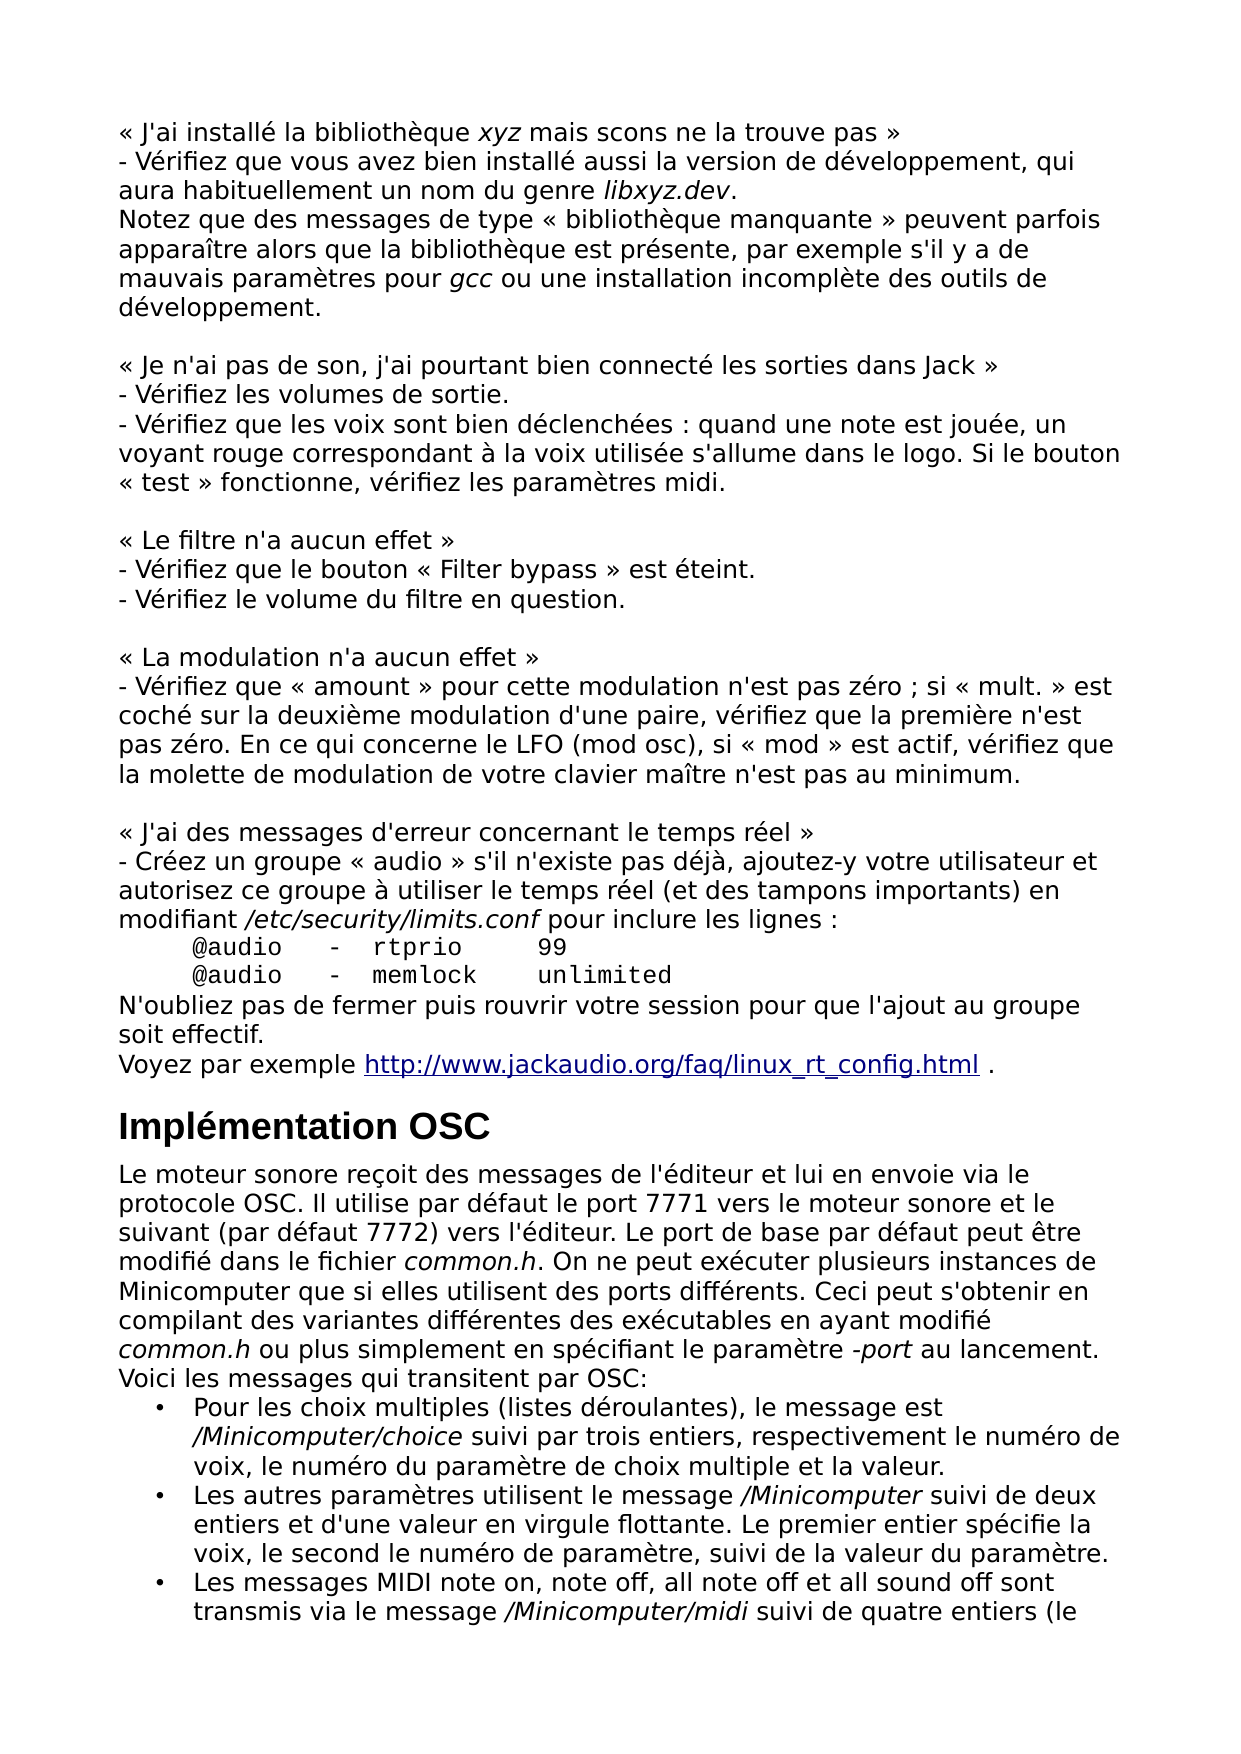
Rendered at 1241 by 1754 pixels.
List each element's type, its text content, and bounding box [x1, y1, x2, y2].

text - Créez un groupe « audio » s'il n'existe pas déjà, ajoutez-y votre utilisateur et autorisez ce groupe à utiliser le temps réel (et des tampons importants) en modifiant /etc/security/limits.conf pour inclure les lignes : [118, 847, 1122, 935]
text Notez que des messages de type « bibliothèque manquante » peuvent parfois apparaître alors que la bibliothèque est présente, par exemple s'il y a de mauvais paramètres pour gcc ou une installation incomplète des outils de développement. [118, 206, 1122, 322]
text @audio - memlock unlimited [118, 963, 1122, 991]
text « Le filtre n'a aucun effet » [118, 526, 1122, 556]
text - Vérifiez que le bouton « Filter bypass » est éteint. [118, 556, 1122, 585]
subtitle Implémentation OSC [118, 1104, 1122, 1148]
list Les autres paramètres utilisent le message /Minicomputer suivi de deux entiers et d'une valeur en virgule flottante. Le premier entier spécifie la voix, le second le numéro de paramètre, suivi de la valeur du paramètre. [156, 1481, 1122, 1568]
text Voyez par exemple http://www.jackaudio.org/faq/linux_rt_config.html . [118, 1050, 1122, 1079]
text - Vérifiez que « amount » pour cette modulation n'est pas zéro ; si « mult. » est coché sur la deuxième modulation d'une paire, vérifiez que la première n'est pas zéro. En ce qui concerne le LFO (mod osc), si « mod » est actif, vérifiez que la molette de modulation de votre clavier maître n'est pas au minimum. [118, 672, 1122, 789]
text « J'ai des messages d'erreur concernant le temps réel » [118, 818, 1122, 847]
text - Vérifiez le volume du filtre en question. [118, 585, 1122, 614]
list Les messages MIDI note on, note off, all note off et all sound off sont transmis via le message /Minicomputer/midi suivi de quatre entiers (le [156, 1568, 1122, 1627]
text N'oubliez pas de fermer puis rouvrir votre session pour que l'ajout au groupe soit effectif. [118, 991, 1122, 1050]
text Voici les messages qui transitent par OSC: [118, 1364, 1122, 1393]
text - Vérifiez les volumes de sortie. [118, 381, 1122, 410]
list Pour les choix multiples (listes déroulantes), le message est /Minicomputer/choice suivi par trois entiers, respectivement le numéro de voix, le numéro du paramètre de choix multiple et la valeur. [156, 1393, 1122, 1481]
text « La modulation n'a aucun effet » [118, 643, 1122, 672]
text - Vérifiez que les voix sont bien déclenchées : quand une note est jouée, un voyant rouge correspondant à la voix utilisée s'allume dans le logo. Si le bouton « test » fonctionne, vérifiez les paramètres midi. [118, 410, 1122, 497]
text « J'ai installé la bibliothèque xyz mais scons ne la trouve pas » [118, 118, 1122, 147]
text @audio - rtprio 99 [118, 935, 1122, 963]
text - Vérifiez que vous avez bien installé aussi la version de développement, qui aura habituellement un nom du genre libxyz.dev. [118, 147, 1122, 206]
text « Je n'ai pas de son, j'ai pourtant bien connecté les sorties dans Jack » [118, 351, 1122, 381]
text Le moteur sonore reçoit des messages de l'éditeur et lui en envoie via le protocole OSC. Il utilise par défaut le port 7771 vers le moteur sonore et le suivant (par défaut 7772) vers l'éditeur. Le port de base par défaut peut être modifié dans le fichier common.h. On ne peut exécuter plusieurs instances de Minicomputer que si elles utilisent des ports différents. Ceci peut s'obtenir en compilant des variantes différentes des exécutables en ayant modifié common.h ou plus simplement en spécifiant le paramètre -port au lancement. [118, 1160, 1122, 1364]
